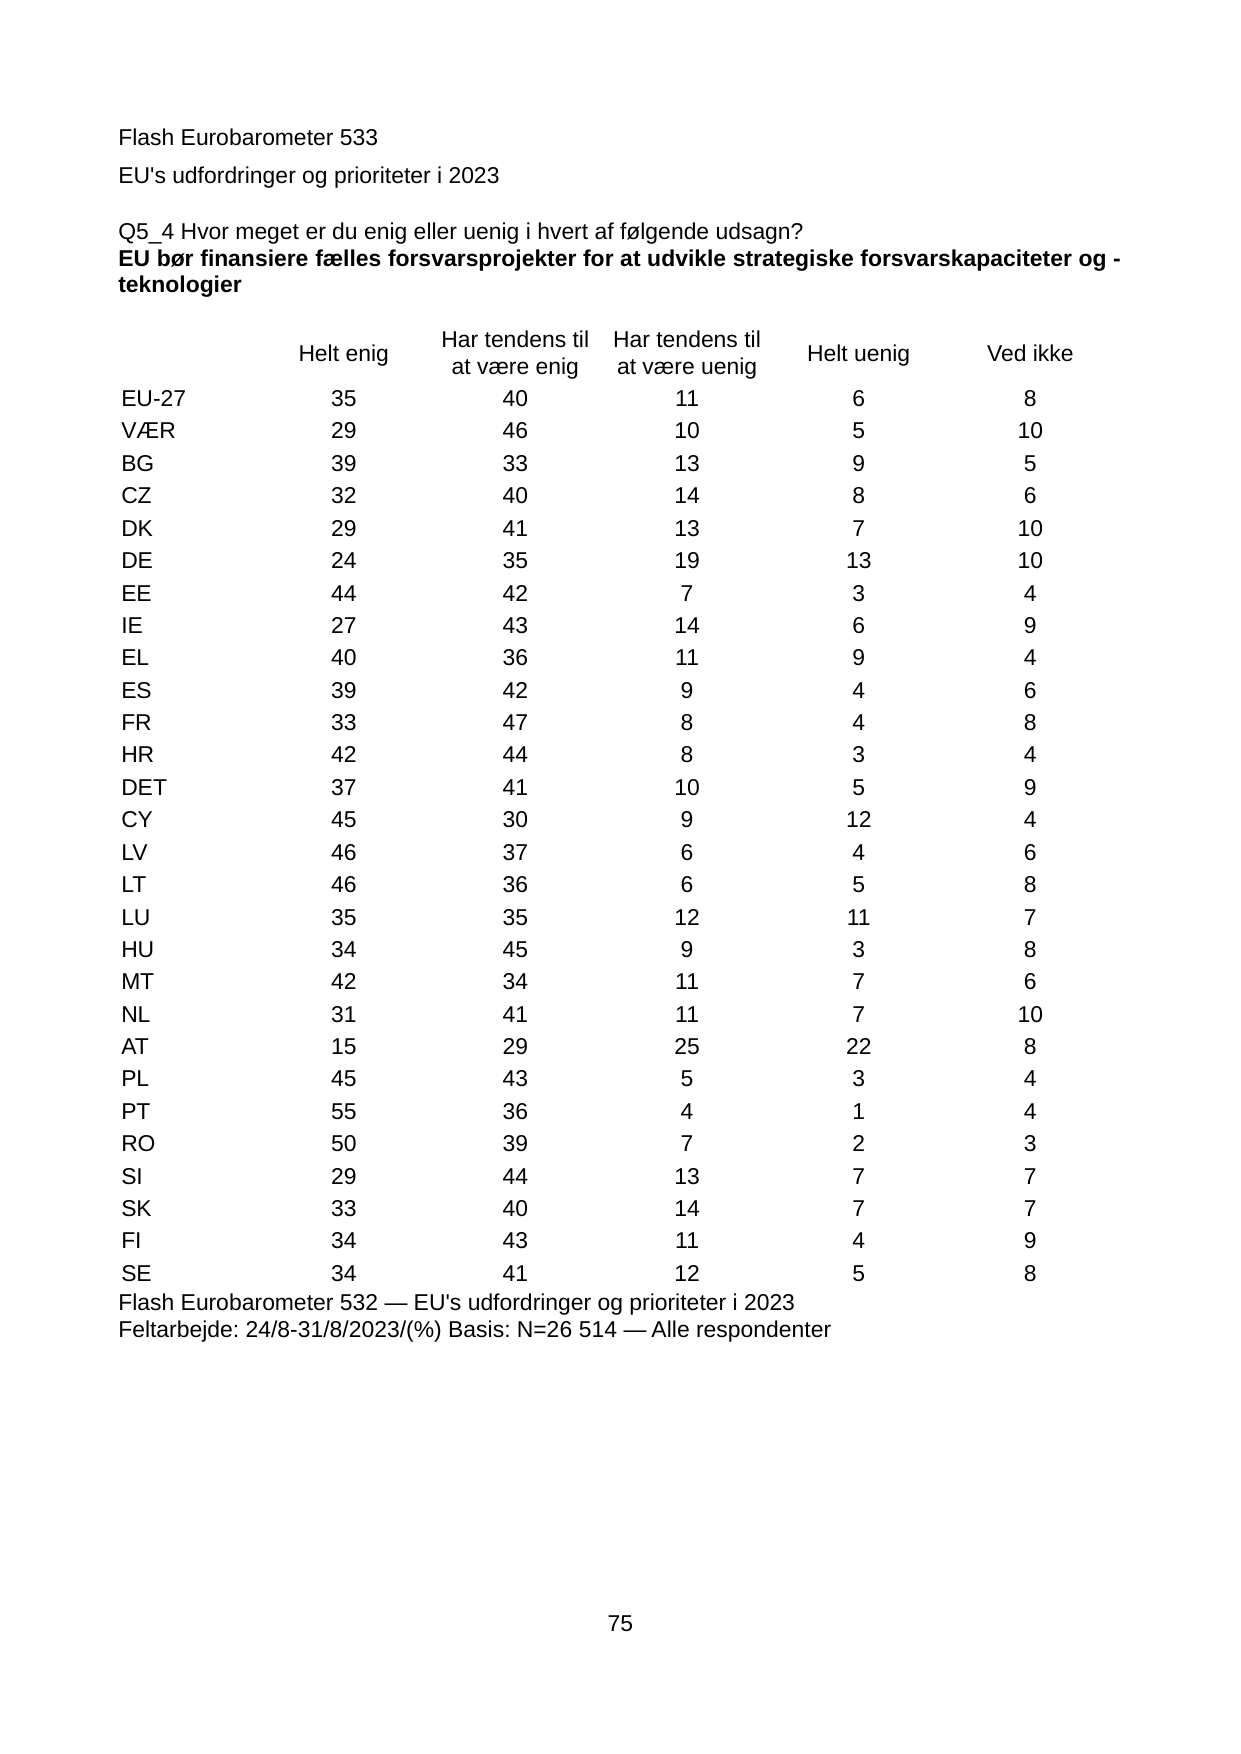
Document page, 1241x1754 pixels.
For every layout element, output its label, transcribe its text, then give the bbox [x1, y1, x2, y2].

table_header [118, 324, 258, 382]
table_cell 34 [258, 933, 429, 965]
table_cell 43 [429, 609, 601, 641]
table_cell 9 [944, 1224, 1116, 1257]
table_cell 4 [773, 1224, 944, 1257]
table_cell 42 [258, 965, 429, 998]
text Feltarbejde: 24/8-31/8/2023/(%) Basis: N=26 514 — Alle respondenter [118, 1316, 1122, 1342]
table_cell 46 [258, 868, 429, 900]
table_cell 29 [258, 1160, 429, 1192]
table_cell 43 [429, 1224, 601, 1257]
table_cell 4 [944, 1063, 1116, 1095]
table_cell 5 [944, 447, 1116, 479]
table_cell 40 [429, 479, 601, 512]
table_cell 14 [601, 479, 773, 512]
table_cell FR [118, 706, 258, 738]
table_header Helt enig [258, 324, 429, 382]
table_cell 45 [258, 1063, 429, 1095]
table_cell 4 [944, 739, 1116, 771]
table_cell 29 [258, 415, 429, 447]
table_cell 7 [944, 1192, 1116, 1224]
table_cell 11 [601, 641, 773, 674]
table_cell 7 [944, 1160, 1116, 1192]
table_cell 42 [258, 739, 429, 771]
table_cell 7 [944, 900, 1116, 933]
table_cell 13 [601, 512, 773, 544]
table_header Har tendens til at være uenig [601, 324, 773, 382]
table_cell DET [118, 771, 258, 803]
table_cell 5 [773, 415, 944, 447]
table_cell 9 [944, 771, 1116, 803]
table_cell PT [118, 1095, 258, 1127]
table_cell LT [118, 868, 258, 900]
table_cell 3 [944, 1127, 1116, 1159]
table_cell 10 [944, 512, 1116, 544]
table_header Ved ikke [944, 324, 1116, 382]
table_cell 5 [773, 771, 944, 803]
table_cell 8 [944, 706, 1116, 738]
table_cell ES [118, 674, 258, 706]
table_cell 44 [429, 739, 601, 771]
table_cell 6 [601, 868, 773, 900]
table_cell 8 [944, 868, 1116, 900]
table_cell 8 [944, 933, 1116, 965]
table_cell 6 [944, 965, 1116, 998]
table_cell 10 [944, 998, 1116, 1030]
table_cell 13 [601, 1160, 773, 1192]
table_cell 3 [773, 933, 944, 965]
table_cell SE [118, 1257, 258, 1289]
table_cell 47 [429, 706, 601, 738]
table_cell 36 [429, 868, 601, 900]
table_cell 35 [429, 900, 601, 933]
table_cell EE [118, 576, 258, 609]
table_cell 9 [773, 641, 944, 674]
table_cell 32 [258, 479, 429, 512]
table_cell 4 [944, 641, 1116, 674]
table_cell 7 [601, 576, 773, 609]
table_cell 4 [601, 1095, 773, 1127]
table_cell 40 [429, 1192, 601, 1224]
table_cell NL [118, 998, 258, 1030]
table_cell 7 [773, 1192, 944, 1224]
table_cell 35 [258, 382, 429, 414]
table_cell 8 [944, 1030, 1116, 1062]
table_cell 34 [258, 1224, 429, 1257]
table_cell 37 [258, 771, 429, 803]
table_cell 22 [773, 1030, 944, 1062]
table_cell 29 [258, 512, 429, 544]
table_cell 35 [429, 544, 601, 576]
table_cell 15 [258, 1030, 429, 1062]
table_cell 9 [944, 609, 1116, 641]
table_cell 33 [258, 1192, 429, 1224]
table_cell 50 [258, 1127, 429, 1159]
table_cell 25 [601, 1030, 773, 1062]
table_cell 4 [773, 836, 944, 868]
table_cell 6 [773, 609, 944, 641]
table_cell 5 [601, 1063, 773, 1095]
table_cell 24 [258, 544, 429, 576]
table_cell 41 [429, 512, 601, 544]
table_cell 5 [773, 868, 944, 900]
table_cell CZ [118, 479, 258, 512]
table_cell 4 [944, 803, 1116, 836]
table_cell 6 [944, 674, 1116, 706]
table_cell 3 [773, 739, 944, 771]
table_cell LU [118, 900, 258, 933]
table_cell MT [118, 965, 258, 998]
table_cell 36 [429, 1095, 601, 1127]
table_cell 36 [429, 641, 601, 674]
table_cell 43 [429, 1063, 601, 1095]
table_cell 8 [601, 739, 773, 771]
table_cell 6 [773, 382, 944, 414]
table_cell 3 [773, 1063, 944, 1095]
table_cell 46 [429, 415, 601, 447]
table_cell 33 [429, 447, 601, 479]
table_header Har tendens til at være enig [429, 324, 601, 382]
table_cell 8 [601, 706, 773, 738]
table_cell 13 [773, 544, 944, 576]
table_cell 9 [601, 674, 773, 706]
table_cell 11 [601, 1224, 773, 1257]
table_cell 10 [601, 415, 773, 447]
table_cell 4 [944, 1095, 1116, 1127]
table_cell 44 [258, 576, 429, 609]
table_cell AT [118, 1030, 258, 1062]
table_cell 14 [601, 609, 773, 641]
table_cell 8 [773, 479, 944, 512]
table_cell 13 [601, 447, 773, 479]
table_cell 1 [773, 1095, 944, 1127]
table_cell BG [118, 447, 258, 479]
table_cell CY [118, 803, 258, 836]
table_cell HU [118, 933, 258, 965]
table_cell 9 [601, 803, 773, 836]
table_cell 35 [258, 900, 429, 933]
table_cell SK [118, 1192, 258, 1224]
table_cell 41 [429, 998, 601, 1030]
table_cell EL [118, 641, 258, 674]
table_cell 12 [601, 900, 773, 933]
table_cell 3 [773, 576, 944, 609]
table_cell 39 [258, 674, 429, 706]
table_cell 34 [258, 1257, 429, 1289]
table_cell DK [118, 512, 258, 544]
table_cell 4 [944, 576, 1116, 609]
table_cell 37 [429, 836, 601, 868]
table_cell 6 [944, 479, 1116, 512]
table_cell 45 [429, 933, 601, 965]
table_cell LV [118, 836, 258, 868]
table_cell 42 [429, 674, 601, 706]
table_header Helt uenig [773, 324, 944, 382]
table_cell 27 [258, 609, 429, 641]
table_cell RO [118, 1127, 258, 1159]
table_cell 6 [944, 836, 1116, 868]
table_cell EU-27 [118, 382, 258, 414]
table_cell 7 [601, 1127, 773, 1159]
table_cell 12 [773, 803, 944, 836]
table_cell 7 [773, 965, 944, 998]
table_cell 4 [773, 674, 944, 706]
table_cell 42 [429, 576, 601, 609]
table_cell 40 [429, 382, 601, 414]
table_cell 41 [429, 771, 601, 803]
table_cell 14 [601, 1192, 773, 1224]
text Q5_4 Hvor meget er du enig eller uenig i hvert af følgende udsagn? [118, 218, 1122, 244]
table_cell 10 [944, 544, 1116, 576]
table_cell 41 [429, 1257, 601, 1289]
table_cell 33 [258, 706, 429, 738]
table_cell 10 [944, 415, 1116, 447]
table_cell 4 [773, 706, 944, 738]
table_cell 55 [258, 1095, 429, 1127]
table_cell 31 [258, 998, 429, 1030]
table_cell 44 [429, 1160, 601, 1192]
table_cell VÆR [118, 415, 258, 447]
table_cell 11 [601, 382, 773, 414]
table_cell 19 [601, 544, 773, 576]
table_cell 46 [258, 836, 429, 868]
table_cell 30 [429, 803, 601, 836]
table_cell 29 [429, 1030, 601, 1062]
table_cell 11 [601, 965, 773, 998]
table_cell 45 [258, 803, 429, 836]
table_cell SI [118, 1160, 258, 1192]
text Flash Eurobarometer 532 — EU's udfordringer og prioriteter i 2023 [118, 1289, 1122, 1316]
text EU bør finansiere fælles forsvarsprojekter for at udvikle strategiske forsvarskapaciteter og -teknologier [118, 244, 1122, 297]
table_cell 39 [429, 1127, 601, 1159]
table_cell 6 [601, 836, 773, 868]
table_cell 40 [258, 641, 429, 674]
table_cell 34 [429, 965, 601, 998]
table_cell HR [118, 739, 258, 771]
table_cell 11 [773, 900, 944, 933]
table_cell 39 [258, 447, 429, 479]
table_cell IE [118, 609, 258, 641]
table_cell DE [118, 544, 258, 576]
table_cell 10 [601, 771, 773, 803]
table_cell 5 [773, 1257, 944, 1289]
table_cell 9 [601, 933, 773, 965]
table_cell 11 [601, 998, 773, 1030]
table_cell 12 [601, 1257, 773, 1289]
table_cell 2 [773, 1127, 944, 1159]
table_cell 7 [773, 998, 944, 1030]
table_cell 9 [773, 447, 944, 479]
table_cell 8 [944, 382, 1116, 414]
table_cell 8 [944, 1257, 1116, 1289]
table_cell PL [118, 1063, 258, 1095]
table_cell 7 [773, 1160, 944, 1192]
table_cell 7 [773, 512, 944, 544]
table_cell FI [118, 1224, 258, 1257]
